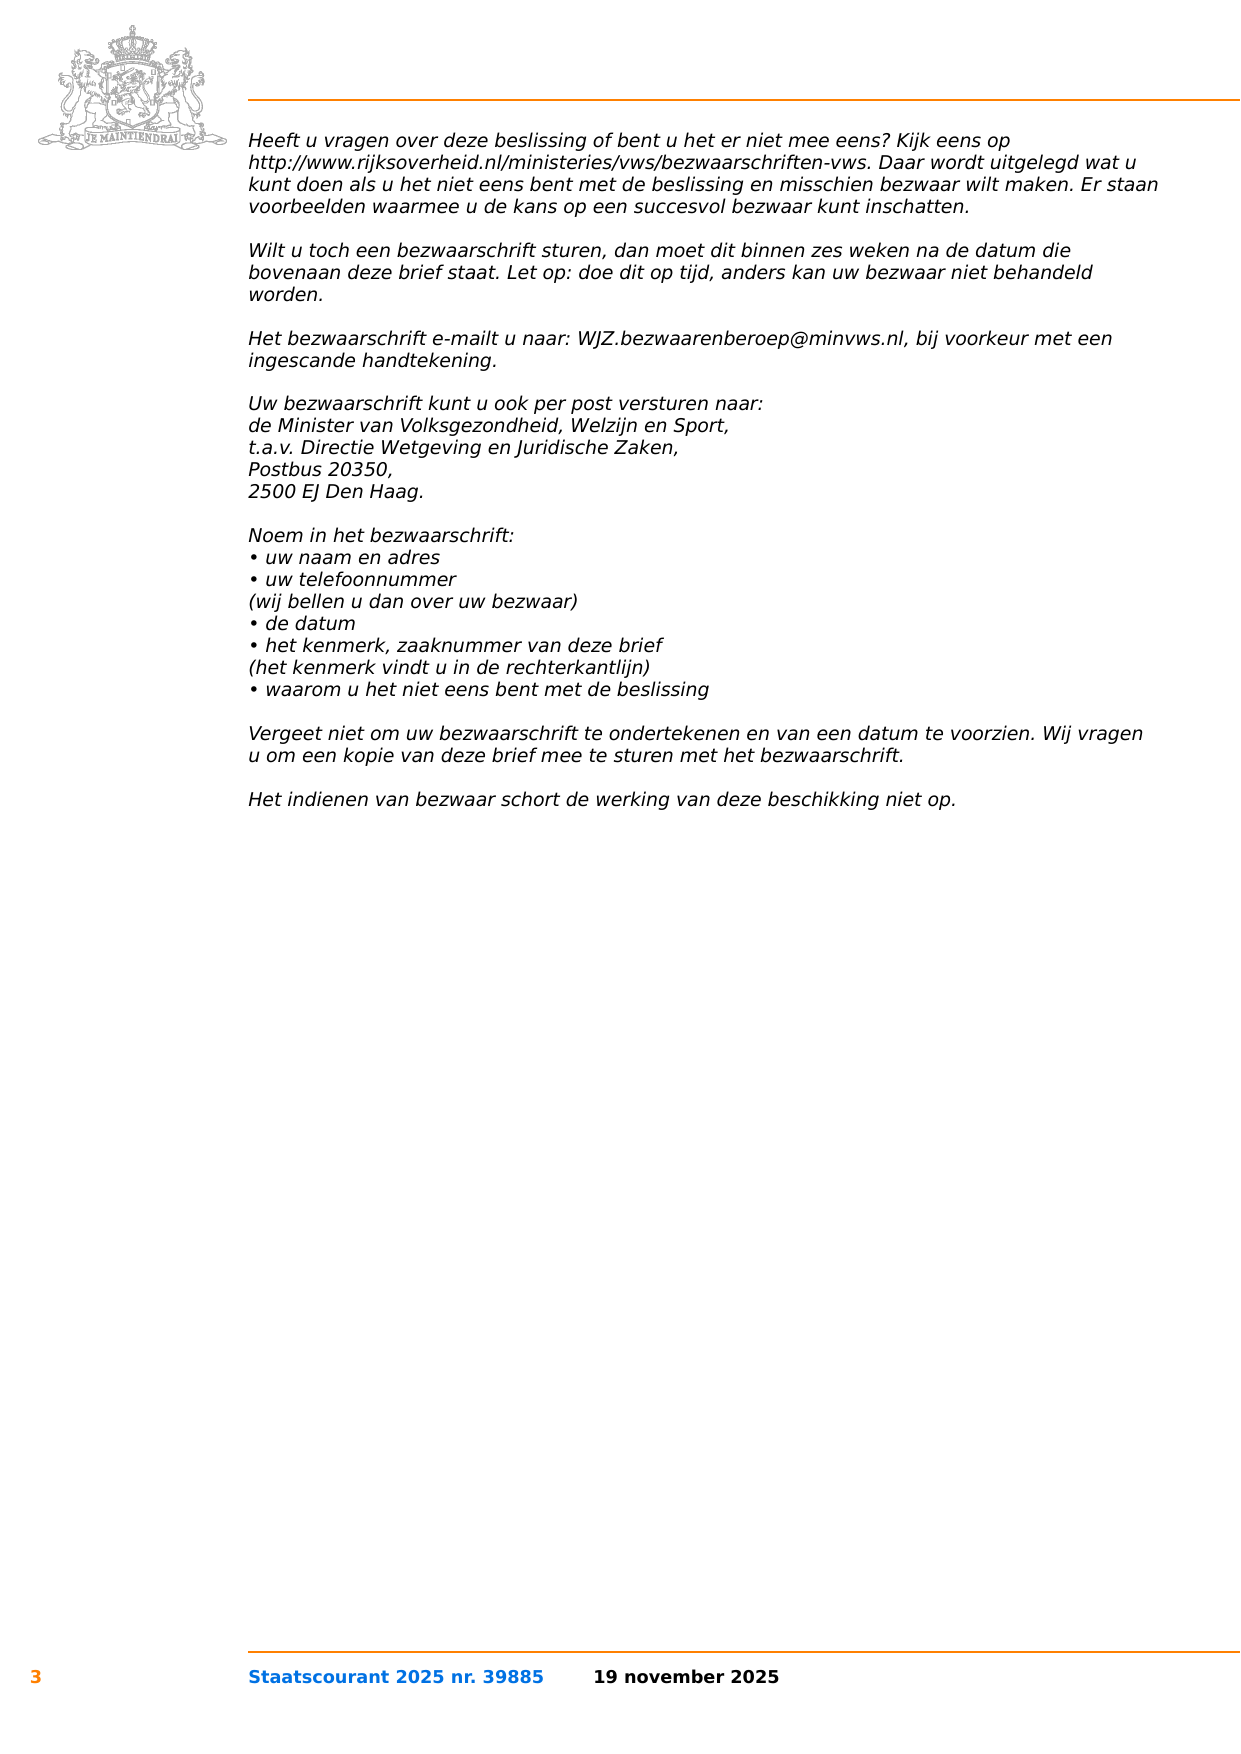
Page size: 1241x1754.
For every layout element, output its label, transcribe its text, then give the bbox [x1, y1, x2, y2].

text Heeft u vragen over deze beslissing of bent u het er niet mee eens? Kijk eens op http://www.rijksoverheid.nl/ministeries/vws/bezwaarschriften-vws. Daar wordt uitgelegd wat u kunt doen als u het niet eens bent met de beslissing en misschien bezwaar wilt maken. Er staan voorbeelden waarmee u de kans op een succesvol bezwaar kunt inschatten. [248, 130, 1163, 218]
text (het kenmerk vindt u in de rechterkantlijn) [248, 657, 1163, 679]
text • uw telefoonnummer [248, 569, 1163, 591]
text Vergeet niet om uw bezwaarschrift te ondertekenen en van een datum te voorzien. Wij vragen u om een kopie van deze brief mee te sturen met het bezwaarschrift. [248, 723, 1163, 767]
text de Minister van Volksgezondheid, Welzijn en Sport, [248, 415, 1163, 437]
text Het indienen van bezwaar schort de werking van deze beschikking niet op. [248, 789, 1163, 811]
text (wij bellen u dan over uw bezwaar) [248, 591, 1163, 613]
text t.a.v. Directie Wetgeving en Juridische Zaken, [248, 437, 1163, 459]
text • de datum [248, 613, 1163, 635]
text Wilt u toch een bezwaarschrift sturen, dan moet dit binnen zes weken na de datum die bovenaan deze brief staat. Let op: doe dit op tijd, anders kan uw bezwaar niet behandeld worden. [248, 240, 1163, 306]
text • het kenmerk, zaaknummer van deze brief [248, 635, 1163, 657]
text Het bezwaarschrift e-mailt u naar: WJZ.bezwaarenberoep@minvws.nl, bij voorkeur met een ingescande handtekening. [248, 327, 1163, 371]
text Postbus 20350, [248, 459, 1163, 481]
picture [38, 25, 227, 150]
text • uw naam en adres [248, 547, 1163, 569]
text Noem in het bezwaarschrift: [248, 525, 1163, 547]
text • waarom u het niet eens bent met de beslissing [248, 679, 1163, 701]
text Uw bezwaarschrift kunt u ook per post versturen naar: [248, 393, 1163, 415]
text 2500 EJ Den Haag. [248, 481, 1163, 503]
